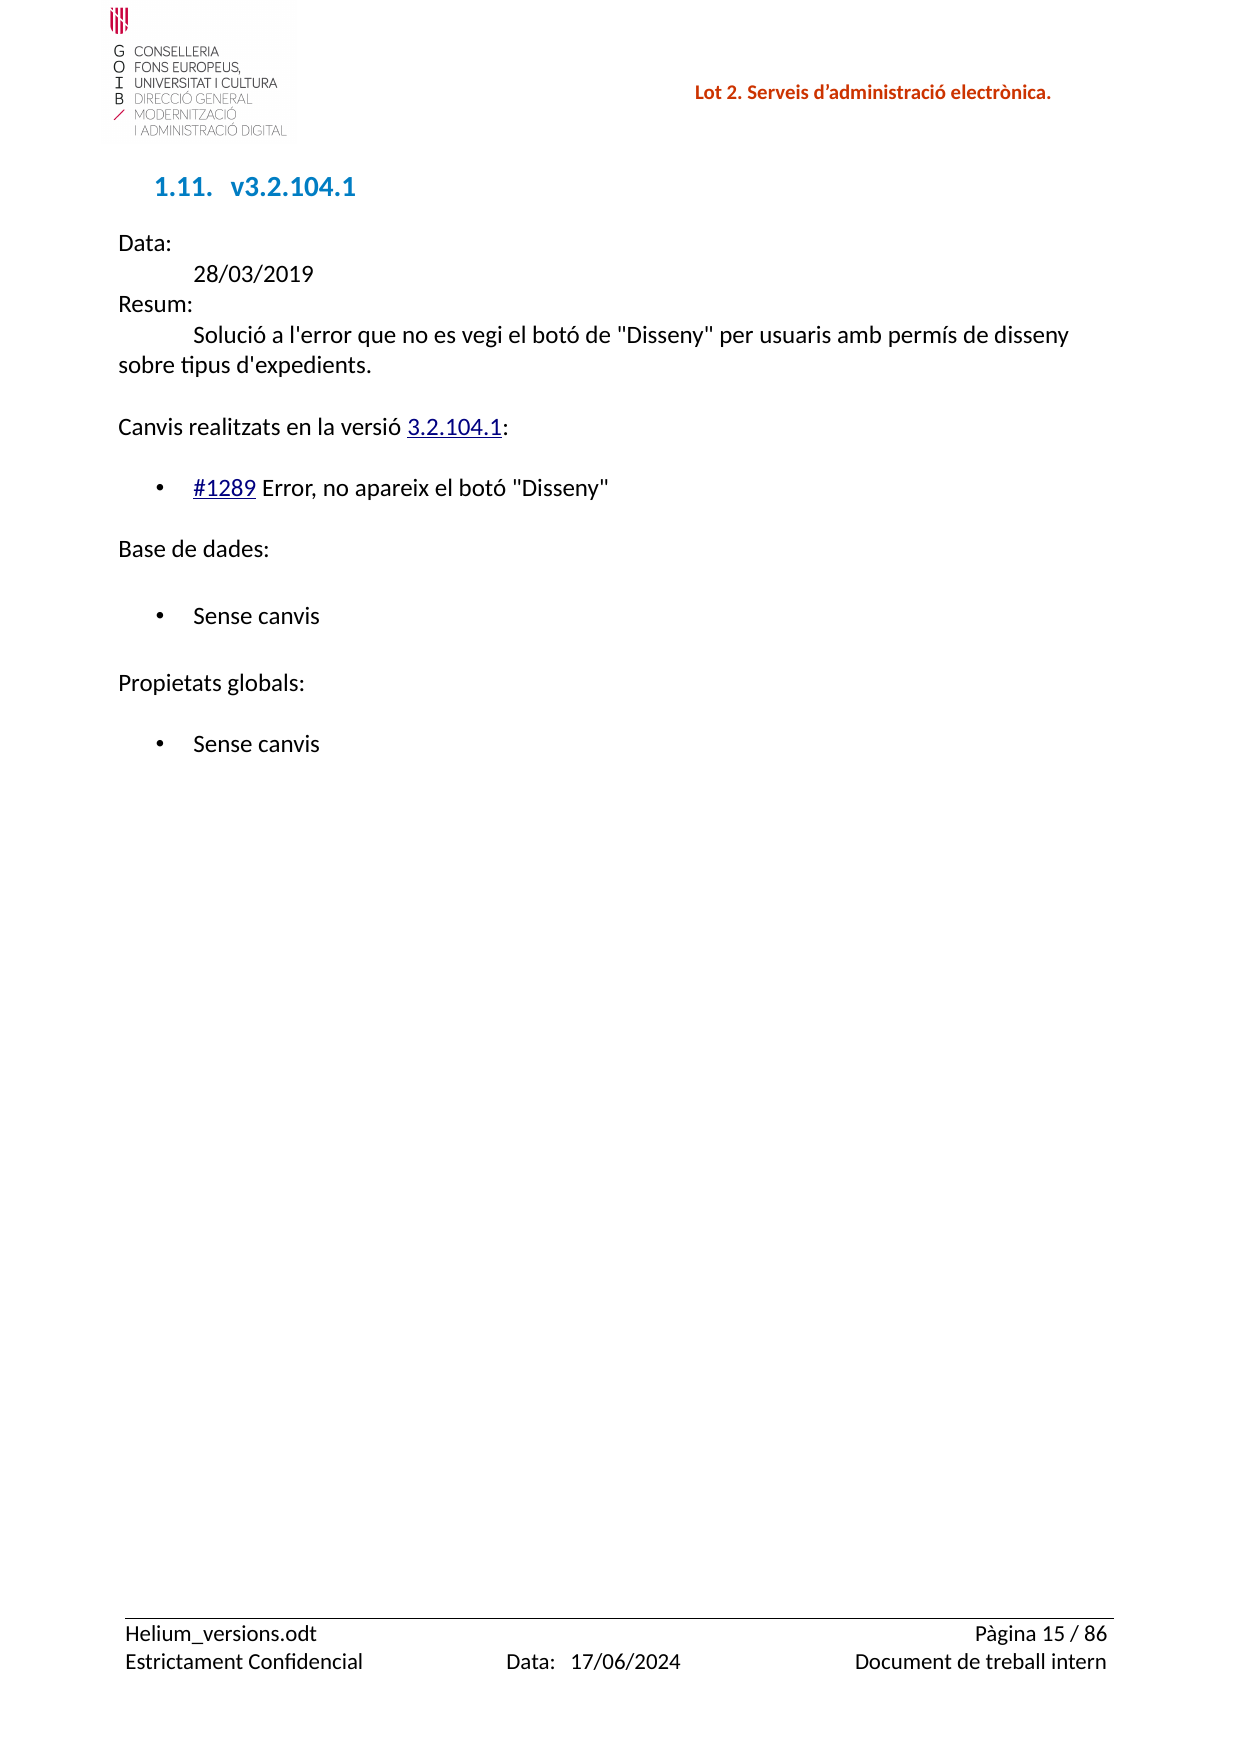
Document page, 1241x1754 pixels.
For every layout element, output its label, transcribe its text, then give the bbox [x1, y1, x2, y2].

picture [100, 0, 297, 144]
text Solució a l'error que no es vegi el botó de "Disseny" per usuaris amb permís de disseny sobre tipus d'expedients. [118, 319, 1122, 380]
list Sense canvis [156, 600, 1122, 630]
text 28/03/2019 [118, 258, 1122, 289]
text Data: [118, 228, 1122, 258]
text Resum: [118, 289, 1122, 319]
list Sense canvis [156, 728, 1122, 758]
text Canvis realitzats en la versió 3.2.104.1: [118, 411, 1122, 441]
text Propietats globals: [118, 667, 1122, 697]
text Base de dades: [118, 533, 1122, 563]
subtitle v3.2.104.1 [153, 168, 1122, 204]
list #1289 Error, no apareix el botó "Disseny" [156, 472, 1122, 502]
